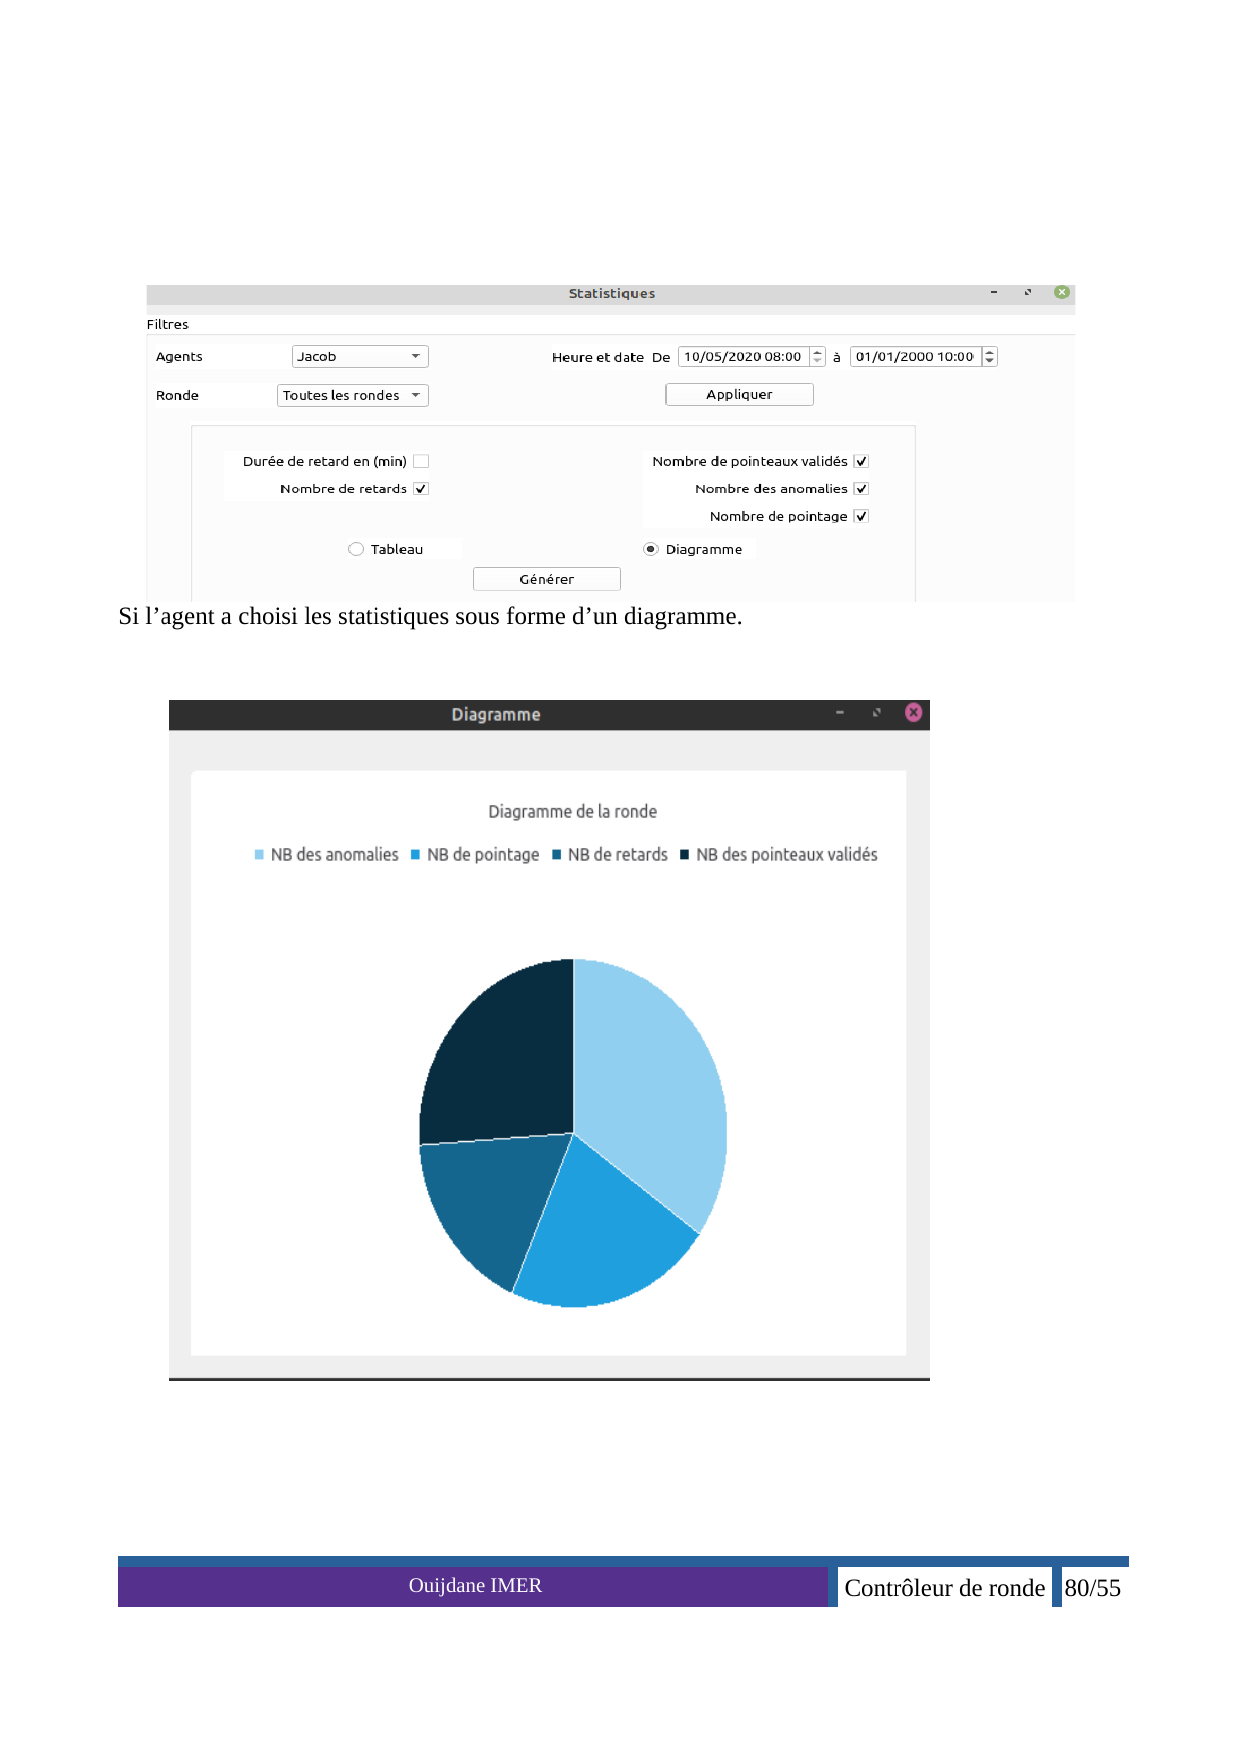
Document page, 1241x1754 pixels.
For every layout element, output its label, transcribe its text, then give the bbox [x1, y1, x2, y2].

picture [169, 700, 930, 1381]
picture [146, 285, 1076, 602]
text Si l’agent a choisi les statistiques sous forme d’un diagramme. [118, 262, 1122, 630]
